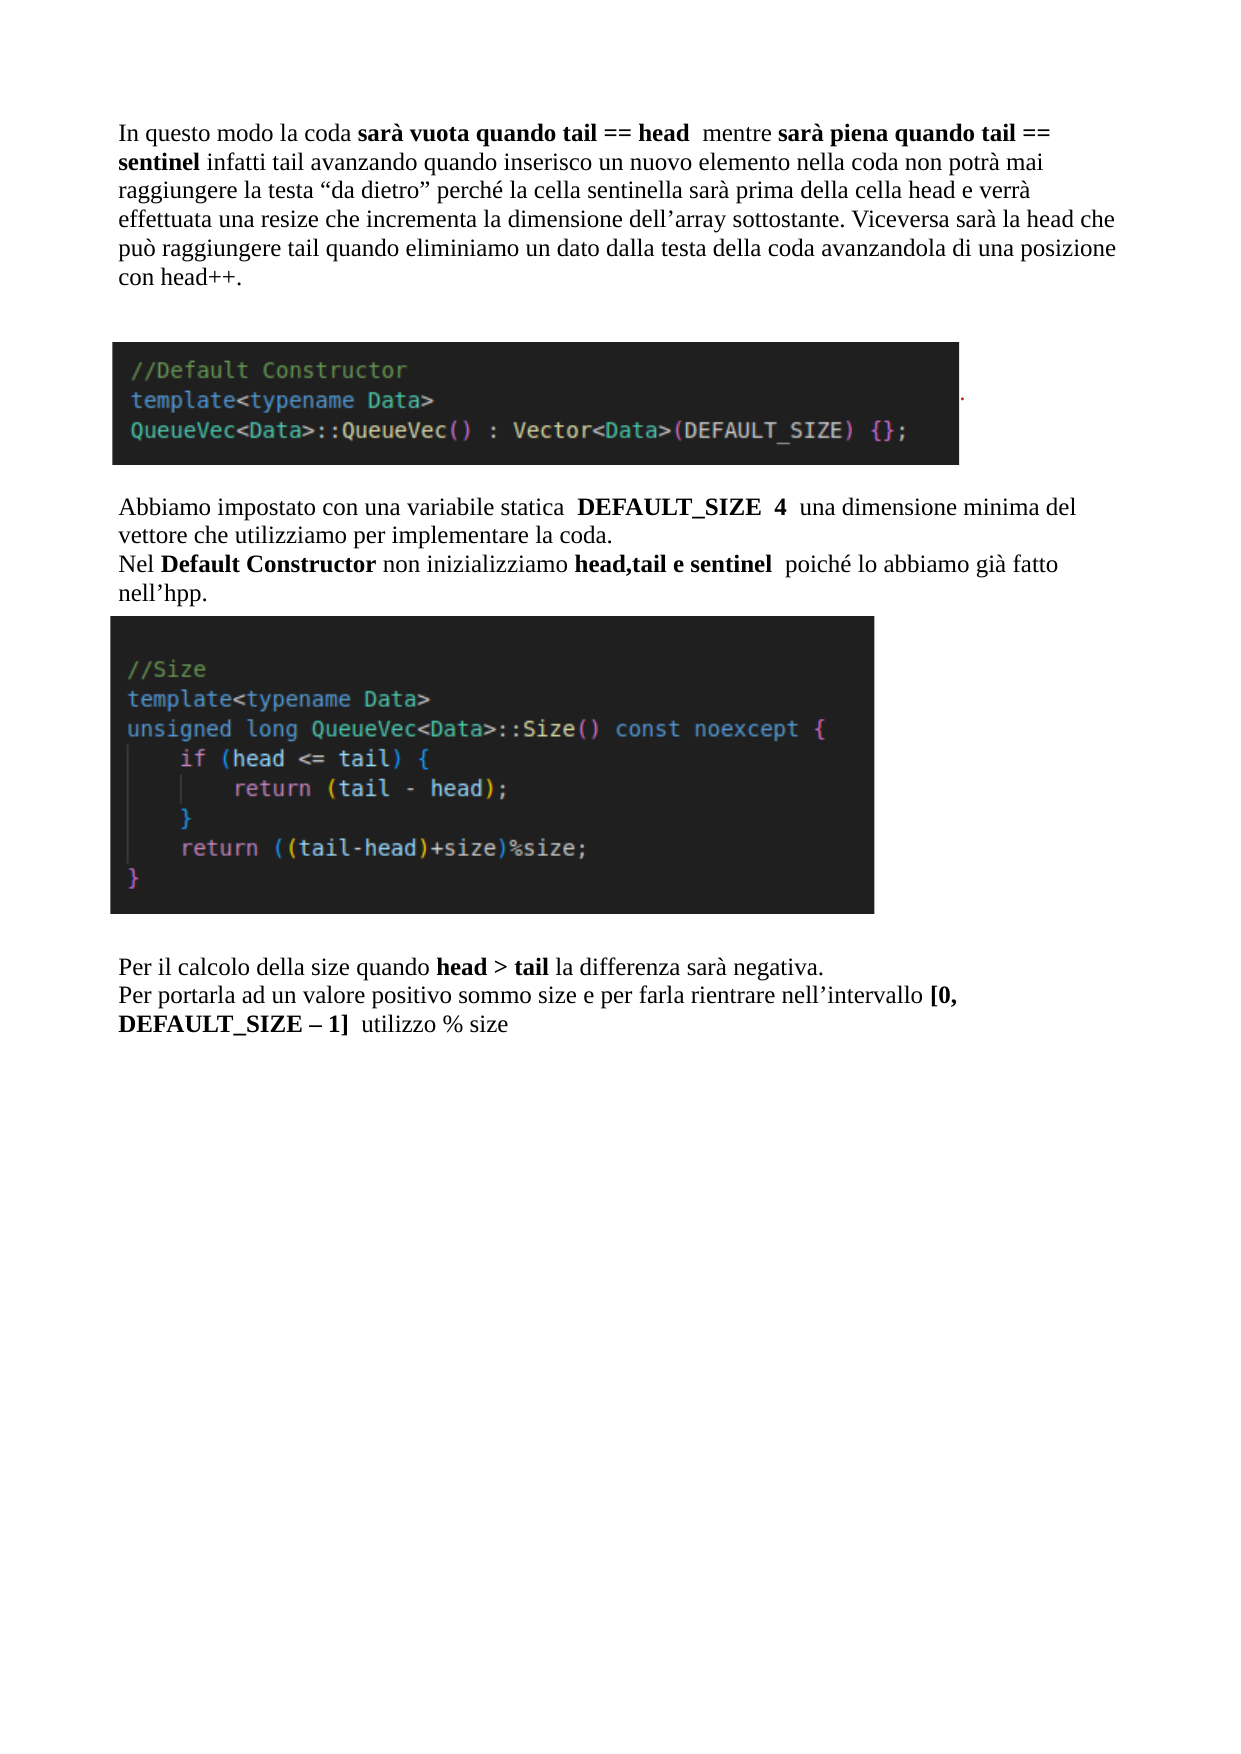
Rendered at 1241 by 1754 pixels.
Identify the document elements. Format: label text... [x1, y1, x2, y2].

text Abbiamo impostato con una variabile statica DEFAULT_SIZE 4 una dimensione minima del vettore che utilizziamo per implementare la coda. [118, 492, 1122, 549]
text In questo modo la coda sarà vuota quando tail == head mentre sarà piena quando tail == sentinel infatti tail avanzando quando inserisco un nuovo elemento nella coda non potrà mai raggiungere la testa “da dietro” perché la cella sentinella sarà prima della cella head e verrà effettuata una resize che incrementa la dimensione dell’array sottostante. Viceversa sarà la head che può raggiungere tail quando eliminiamo un dato dalla testa della coda avanzandola di una posizione con head++. [118, 118, 1122, 291]
text Nel Default Constructor non inizializziamo head,tail e sentinel poiché lo abbiamo già fatto nell’hpp. [118, 549, 1122, 607]
picture [110, 616, 875, 914]
text Per il calcolo della size quando head > tail la differenza sarà negativa. [118, 952, 1122, 981]
text Per portarla ad un valore positivo sommo size e per farla rientrare nell’intervallo [0, DEFAULT_SIZE – 1] utilizzo % size [118, 981, 1122, 1038]
picture [112, 342, 960, 465]
text . [960, 377, 1122, 406]
